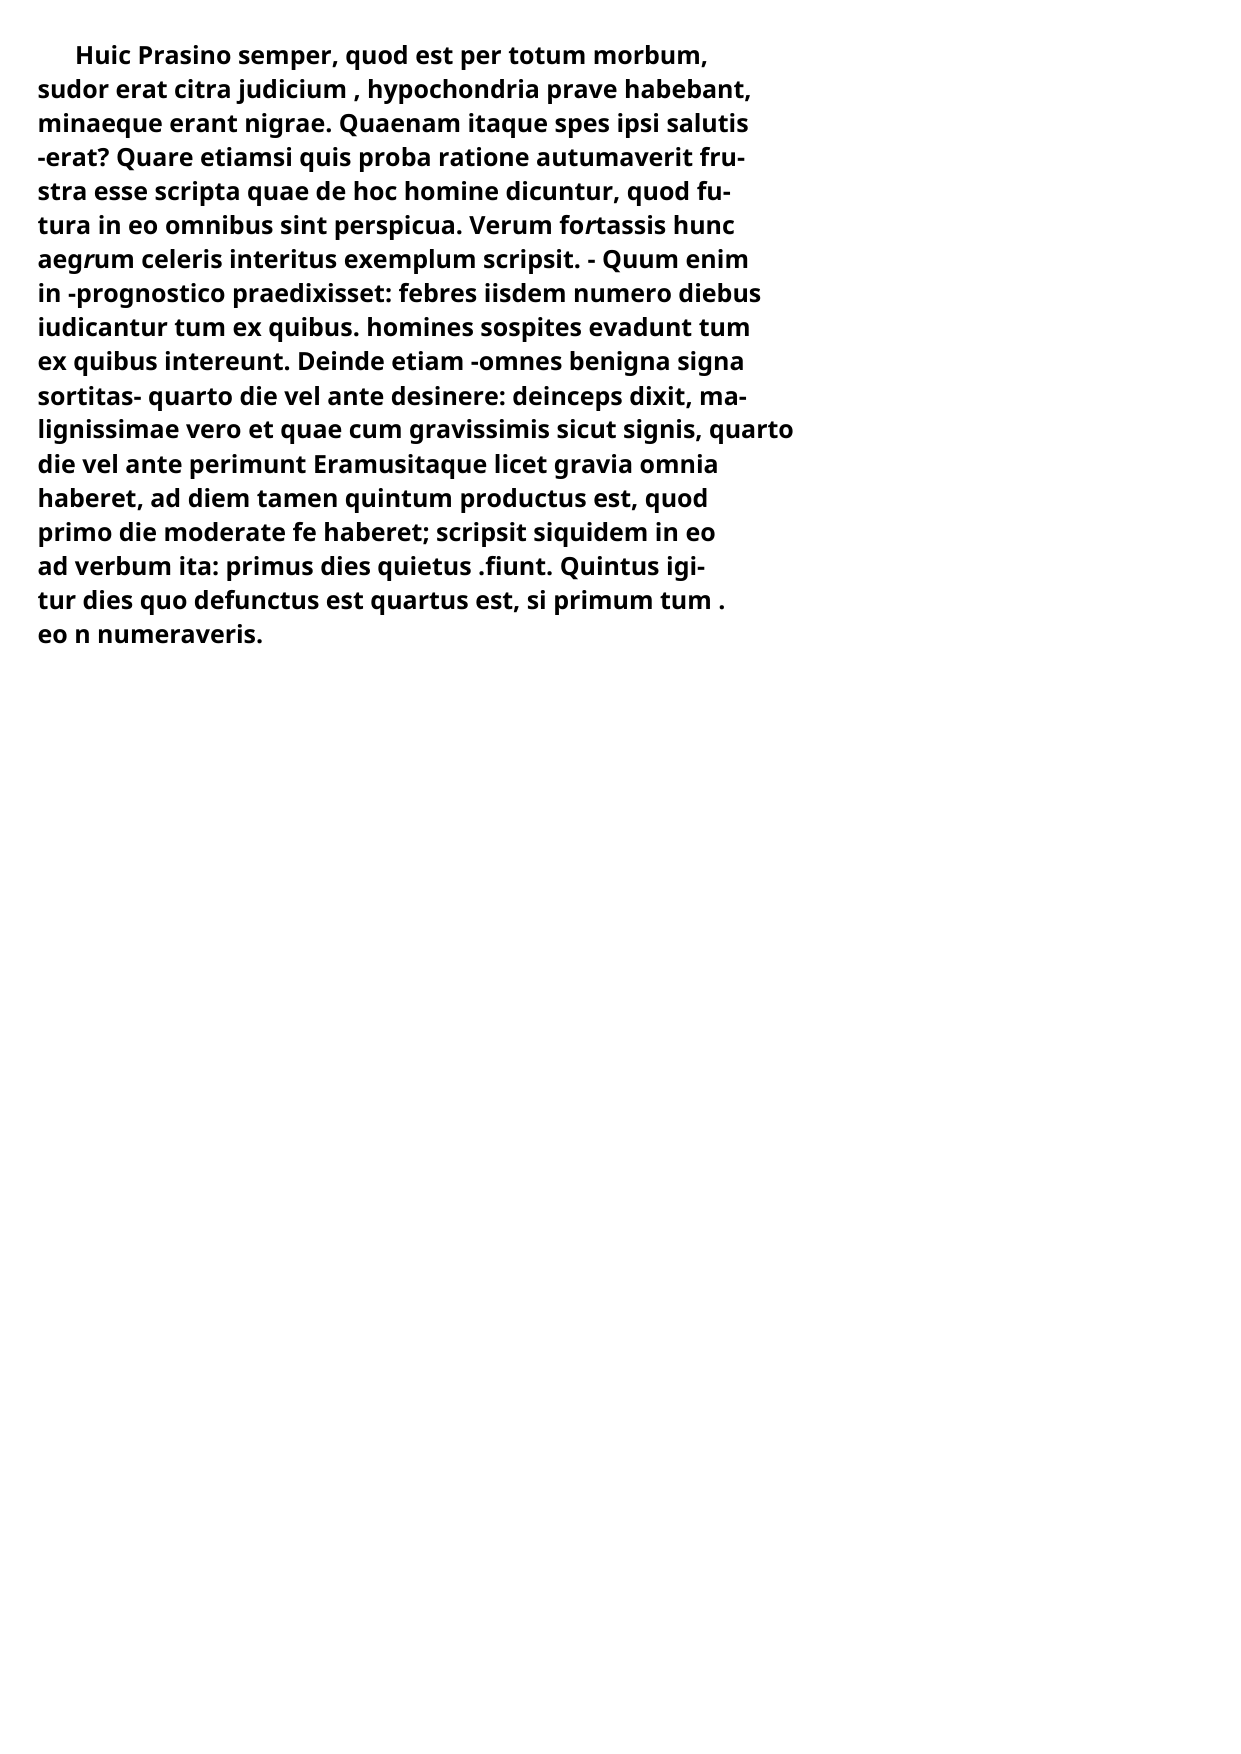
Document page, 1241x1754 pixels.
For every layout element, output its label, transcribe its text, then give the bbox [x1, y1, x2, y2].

text Huic Prasino semper, quod est per totum morbum, sudor erat citra judicium , hypochondria prave habebant, minaeque erant nigrae. Quaenam itaque spes ipsi salutis -erat? Quare etiamsi quis proba ratione autumaverit fru- stra esse scripta quae de hoc homine dicuntur, quod fu- tura in eo omnibus sint perspicua. Verum fortassis hunc aegrum celeris interitus exemplum scripsit. - Quum enim in -prognostico praedixisset: febres iisdem numero diebus iudicantur tum ex quibus. homines sospites evadunt tum ex quibus intereunt. Deinde etiam -omnes benigna signa sortitas- quarto die vel ante desinere: deinceps dixit, ma- lignissimae vero et quae cum gravissimis sicut signis, quarto die vel ante perimunt Eramusitaque licet gravia omnia haberet, ad diem tamen quintum productus est, quod primo die moderate fe haberet; scripsit siquidem in eo ad verbum ita: primus dies quietus .fiunt. Quintus igi- tur dies quo defunctus est quartus est, si primum tum . eo n numeraveris. [37, 37, 1203, 651]
